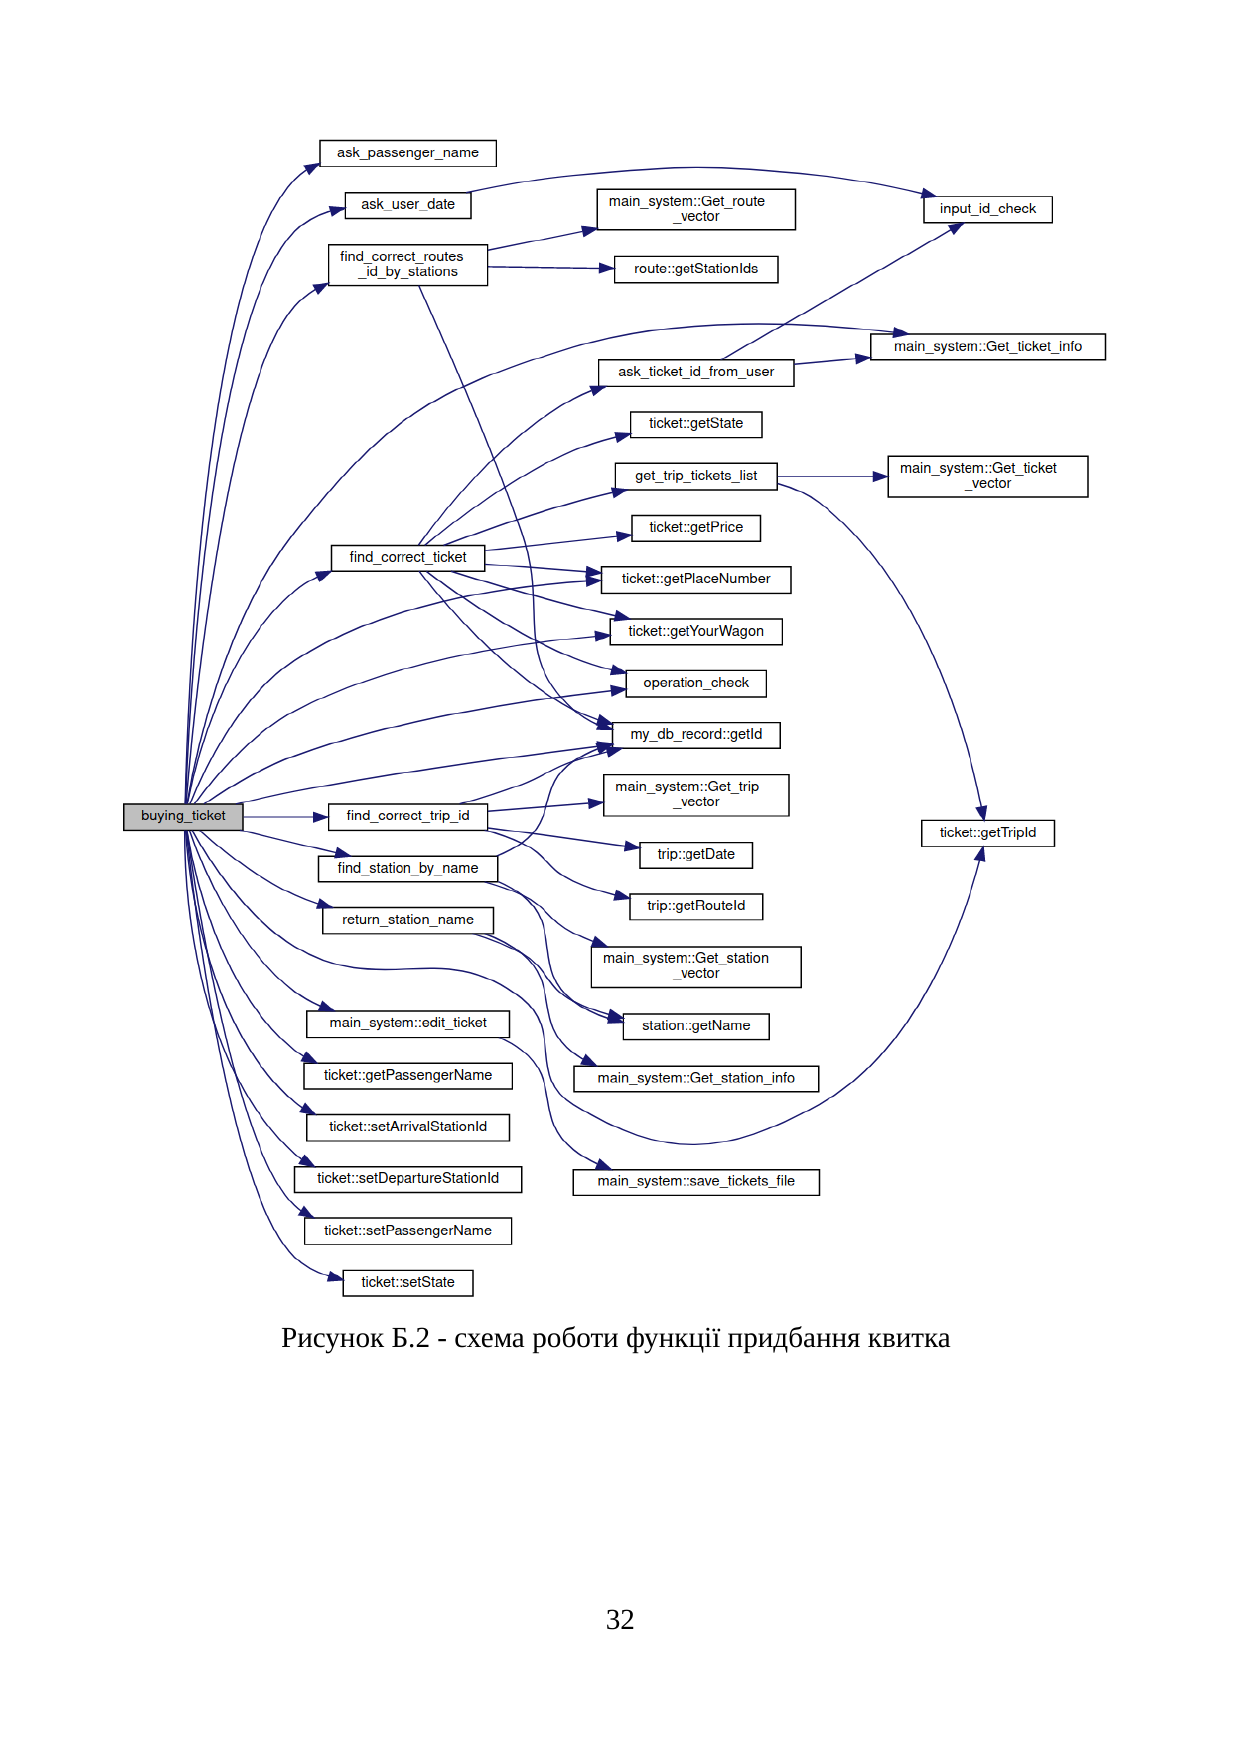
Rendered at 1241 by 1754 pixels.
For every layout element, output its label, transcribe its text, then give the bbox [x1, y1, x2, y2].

text Рисунок Б.2 - схема роботи функції придбання квитка [114, 1304, 1118, 1354]
picture [119, 137, 1113, 1304]
